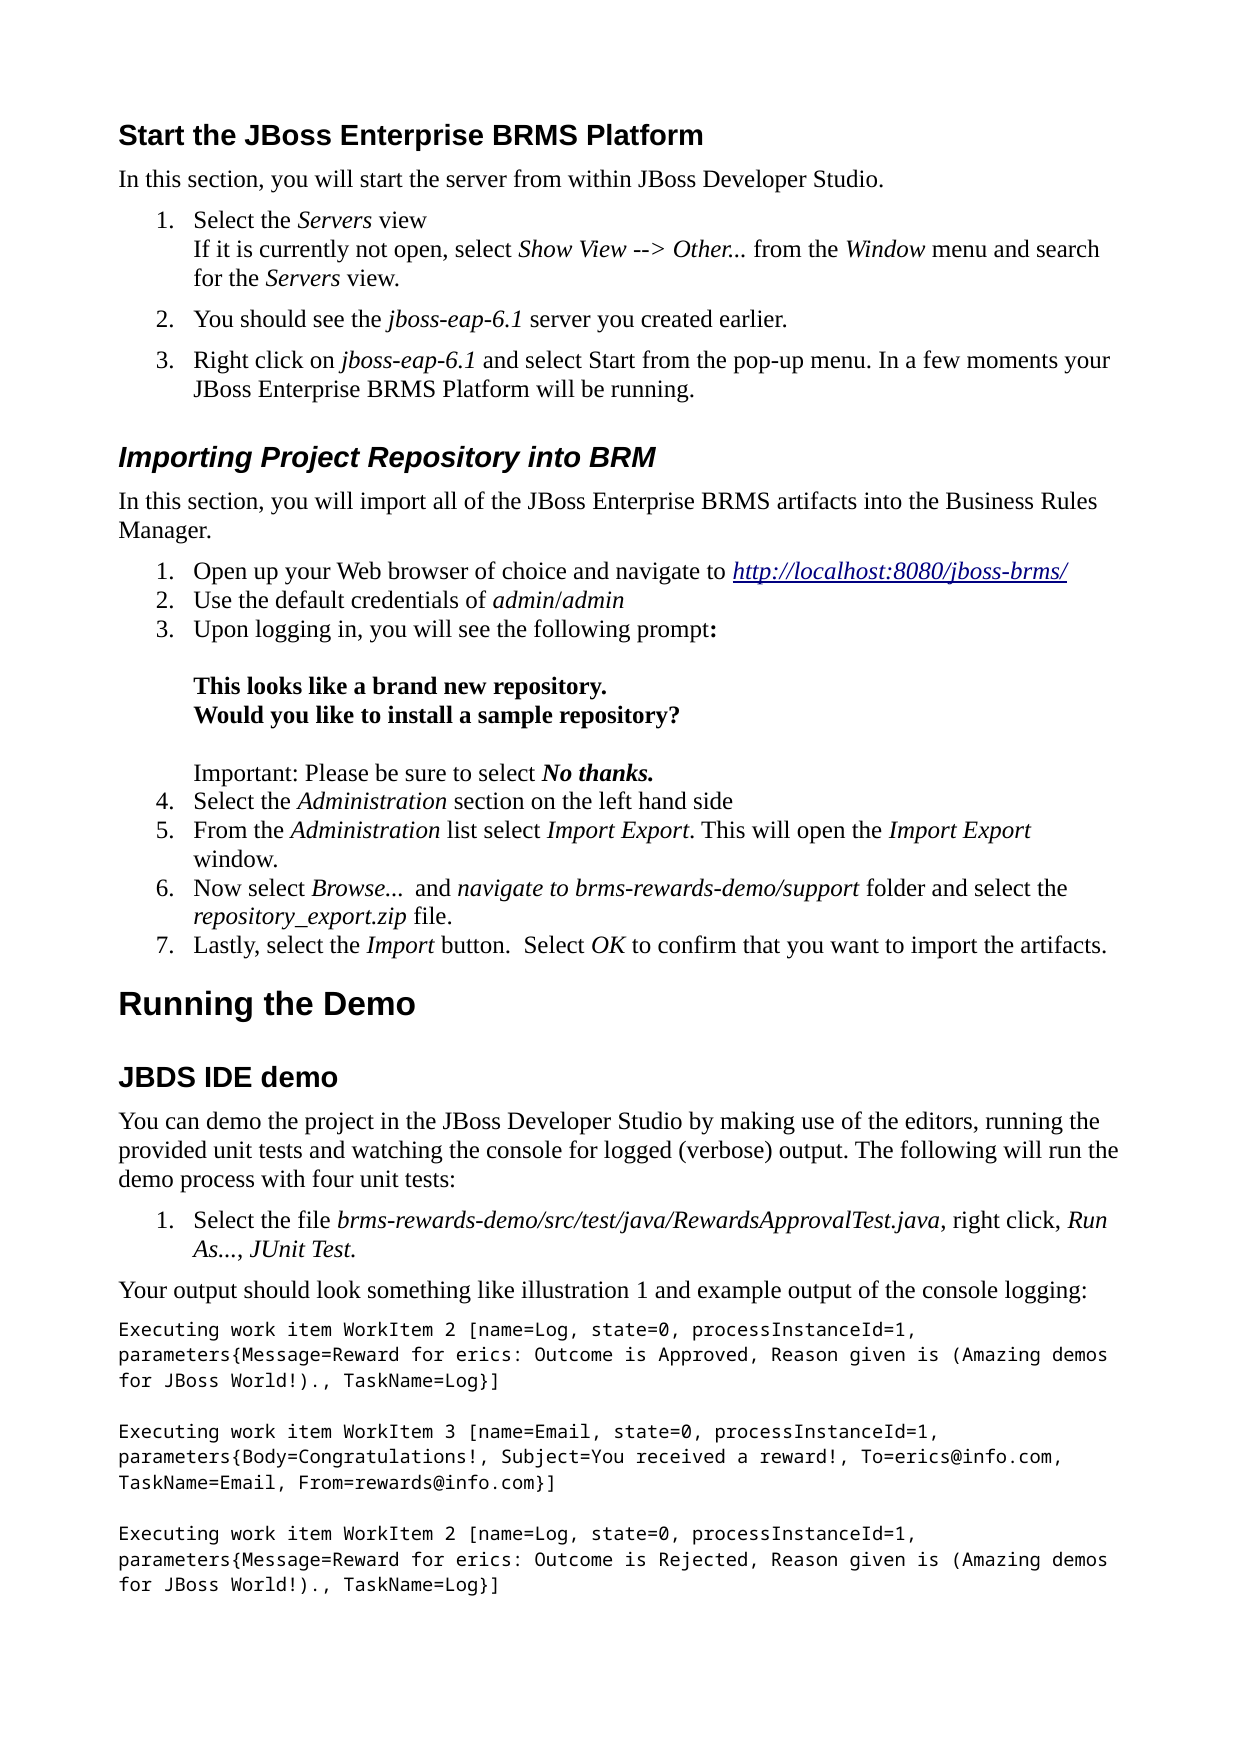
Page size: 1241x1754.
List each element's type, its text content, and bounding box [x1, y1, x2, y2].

list Select the Servers view If it is currently not open, select Show View --> Other... from the Window menu and search for the Servers view. [156, 205, 1122, 292]
list Lastly, select the Import button. Select OK to confirm that you want to import the artifacts. [156, 930, 1122, 959]
list Would you like to install a sample repository? Important: Please be sure to select No thanks. [156, 700, 1122, 786]
text Executing work item WorkItem 3 [name=Email, state=0, processInstanceId=1, parameters{Body=Congratulations!, Subject=You received a reward!, To=erics@info.com, TaskName=Email, From=rewards@info.com}] [118, 1418, 1122, 1495]
list Select the file brms-rewards-demo/src/test/java/RewardsApprovalTest.java, right click, Run As..., JUnit Test. [156, 1205, 1122, 1262]
list Select the Administration section on the left hand side [156, 786, 1122, 815]
subtitle Start the JBoss Enterprise BRMS Platform [118, 118, 1122, 152]
list Upon logging in, you will see the following prompt: This looks like a brand new repository. [156, 614, 1122, 700]
text Executing work item WorkItem 2 [name=Log, state=0, processInstanceId=1, parameters{Message=Reward for erics: Outcome is Rejected, Reason given is (Amazing demos for JBoss World!)., TaskName=Log}] [118, 1520, 1122, 1597]
subtitle Importing Project Repository into BRM [118, 440, 1122, 474]
list You should see the jboss-eap-6.1 server you created earlier. [156, 304, 1122, 333]
list Now select Browse... and navigate to brms-rewards-demo/support folder and select the repository_export.zip file. [156, 873, 1122, 930]
list Use the default credentials of admin/admin [156, 585, 1122, 614]
text Executing work item WorkItem 2 [name=Log, state=0, processInstanceId=1, parameters{Message=Reward for erics: Outcome is Approved, Reason given is (Amazing demos for JBoss World!)., TaskName=Log}] [118, 1316, 1122, 1393]
text You can demo the project in the JBoss Developer Studio by making use of the editors, running the provided unit tests and watching the console for logged (verbose) output. The following will run the demo process with four unit tests: [118, 1106, 1122, 1192]
subtitle JBDS IDE demo [118, 1060, 1122, 1094]
subtitle Running the Demo [118, 984, 1122, 1023]
list From the Administration list select Import Export. This will open the Import Export window. [156, 815, 1122, 873]
list Right click on jboss-eap-6.1 and select Start from the pop-up menu. In a few moments your JBoss Enterprise BRMS Platform will be running. [156, 345, 1122, 403]
list Open up your Web browser of choice and navigate to http://localhost:8080/jboss-brms/ [156, 556, 1122, 585]
text In this section, you will start the server from within JBoss Developer Studio. [118, 164, 1122, 193]
text Your output should look something like illustration 1 and example output of the console logging: [118, 1275, 1122, 1304]
text In this section, you will import all of the JBoss Enterprise BRMS artifacts into the Business Rules Manager. [118, 486, 1122, 544]
